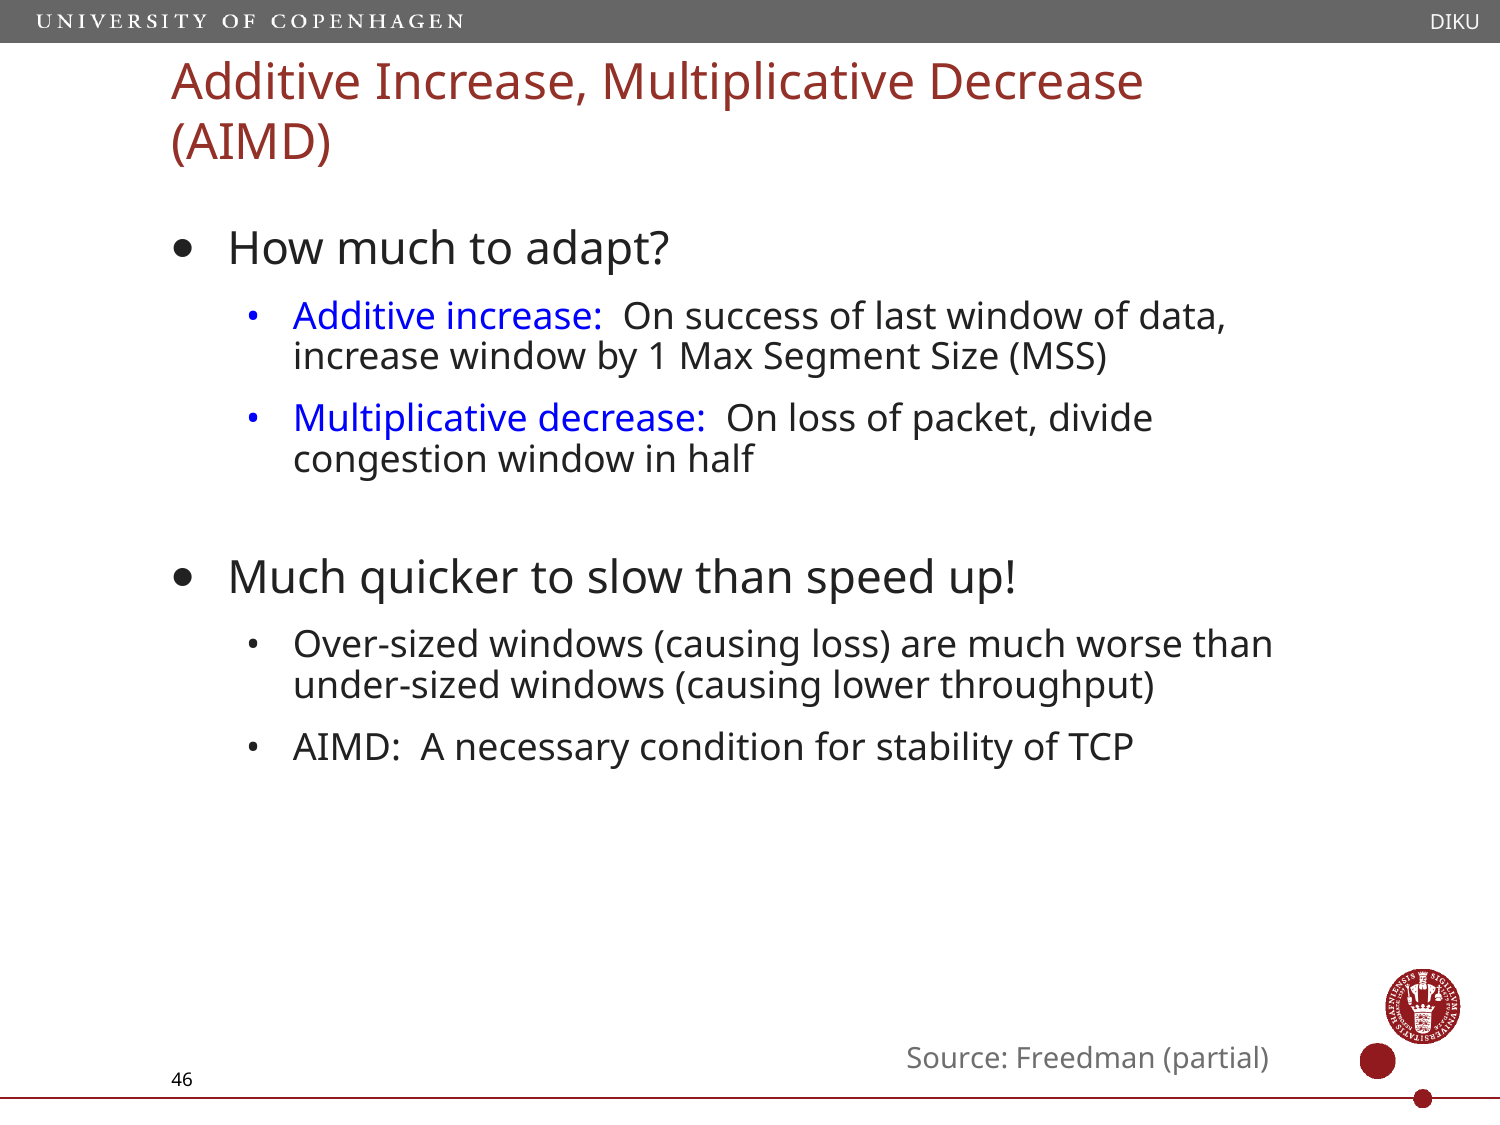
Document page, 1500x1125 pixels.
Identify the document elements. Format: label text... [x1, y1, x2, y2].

list How much to adapt? Additive increase: On success of last window of data, increase window by 1 Max Segment Size (MSS) Multiplicative decrease: On loss of packet, divide congestion window in half Much quicker to slow than speed up! Over-sized windows (causing loss) are much worse than under-sized windows (causing lower throughput) AIMD: A necessary condition for stability of TCP [171, 225, 1329, 900]
text_box Source: Freedman (partial) [891, 1031, 1341, 1083]
picture [0, 910, 1500, 1122]
title Additive Increase, Multiplicative Decrease (AIMD) [171, 75, 1329, 171]
text_box [171, 1067, 522, 1092]
text_box DIKU [469, 0, 1495, 43]
